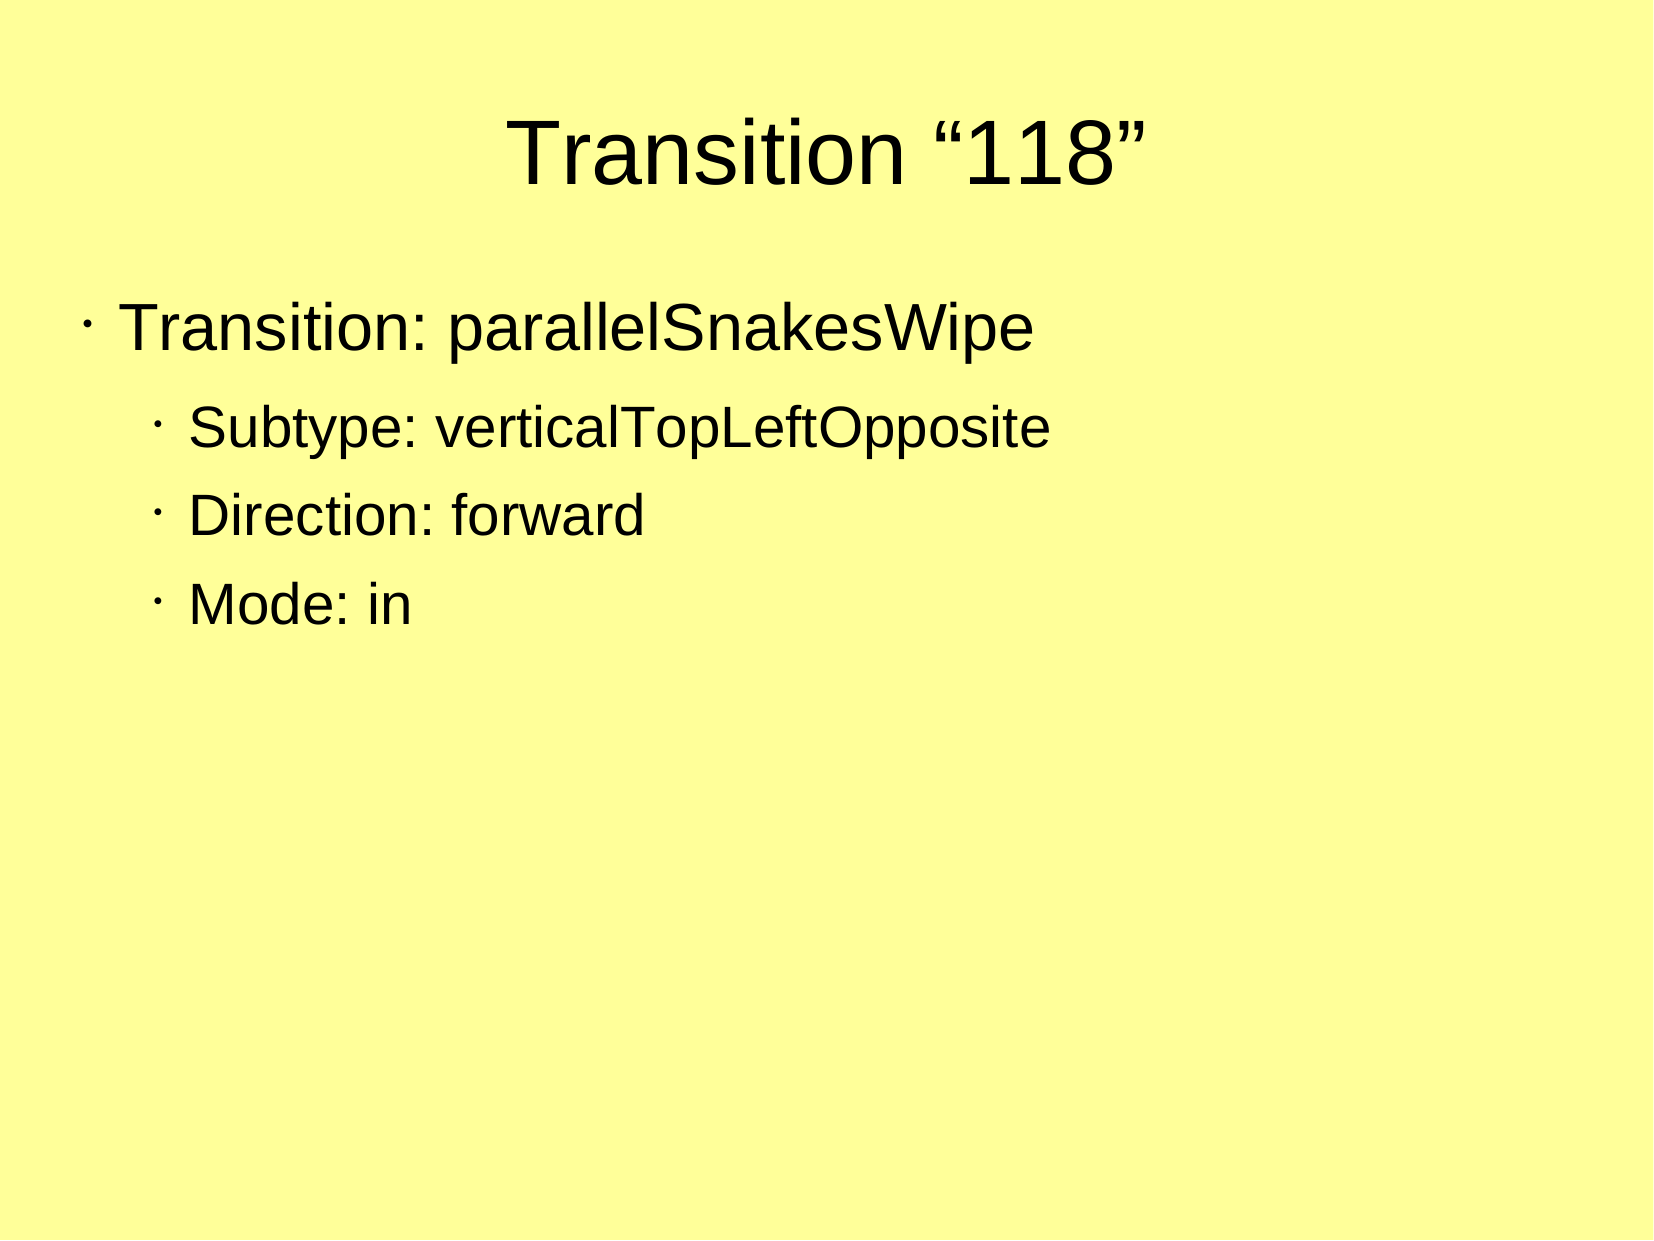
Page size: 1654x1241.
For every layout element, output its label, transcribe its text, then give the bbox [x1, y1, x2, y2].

title Transition “118” [82, 49, 1571, 257]
list Transition: parallelSnakesWipe Subtype: verticalTopLeftOpposite Direction: forward Mode: in [82, 290, 1571, 1080]
